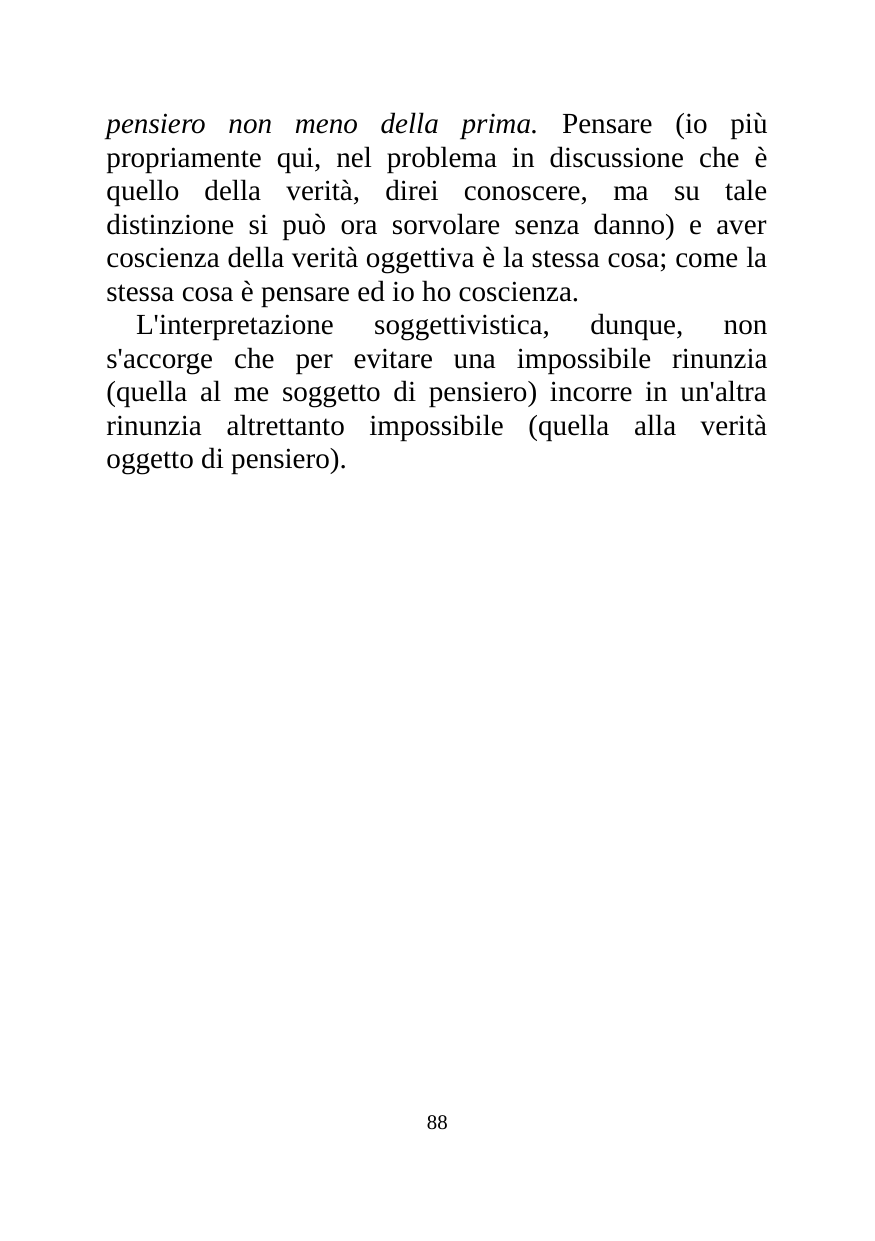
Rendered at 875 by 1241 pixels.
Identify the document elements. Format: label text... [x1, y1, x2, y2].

text L'interpretazione soggettivistica, dunque, non s'accorge che per evitare una impossibile rinunzia (quella al me soggetto di pensiero) incorre in un'altra rinunzia altrettanto impossibile (quella alla verità oggetto di pensiero). [106, 307, 768, 475]
text pensiero non meno della prima. Pensare (io più propriamente qui, nel problema in discussione che è quello della verità, direi conoscere, ma su tale distinzione si può ora sorvolare senza danno) e aver coscienza della verità oggettiva è la stessa cosa; come la stessa cosa è pensare ed io ho coscienza. [106, 106, 768, 307]
